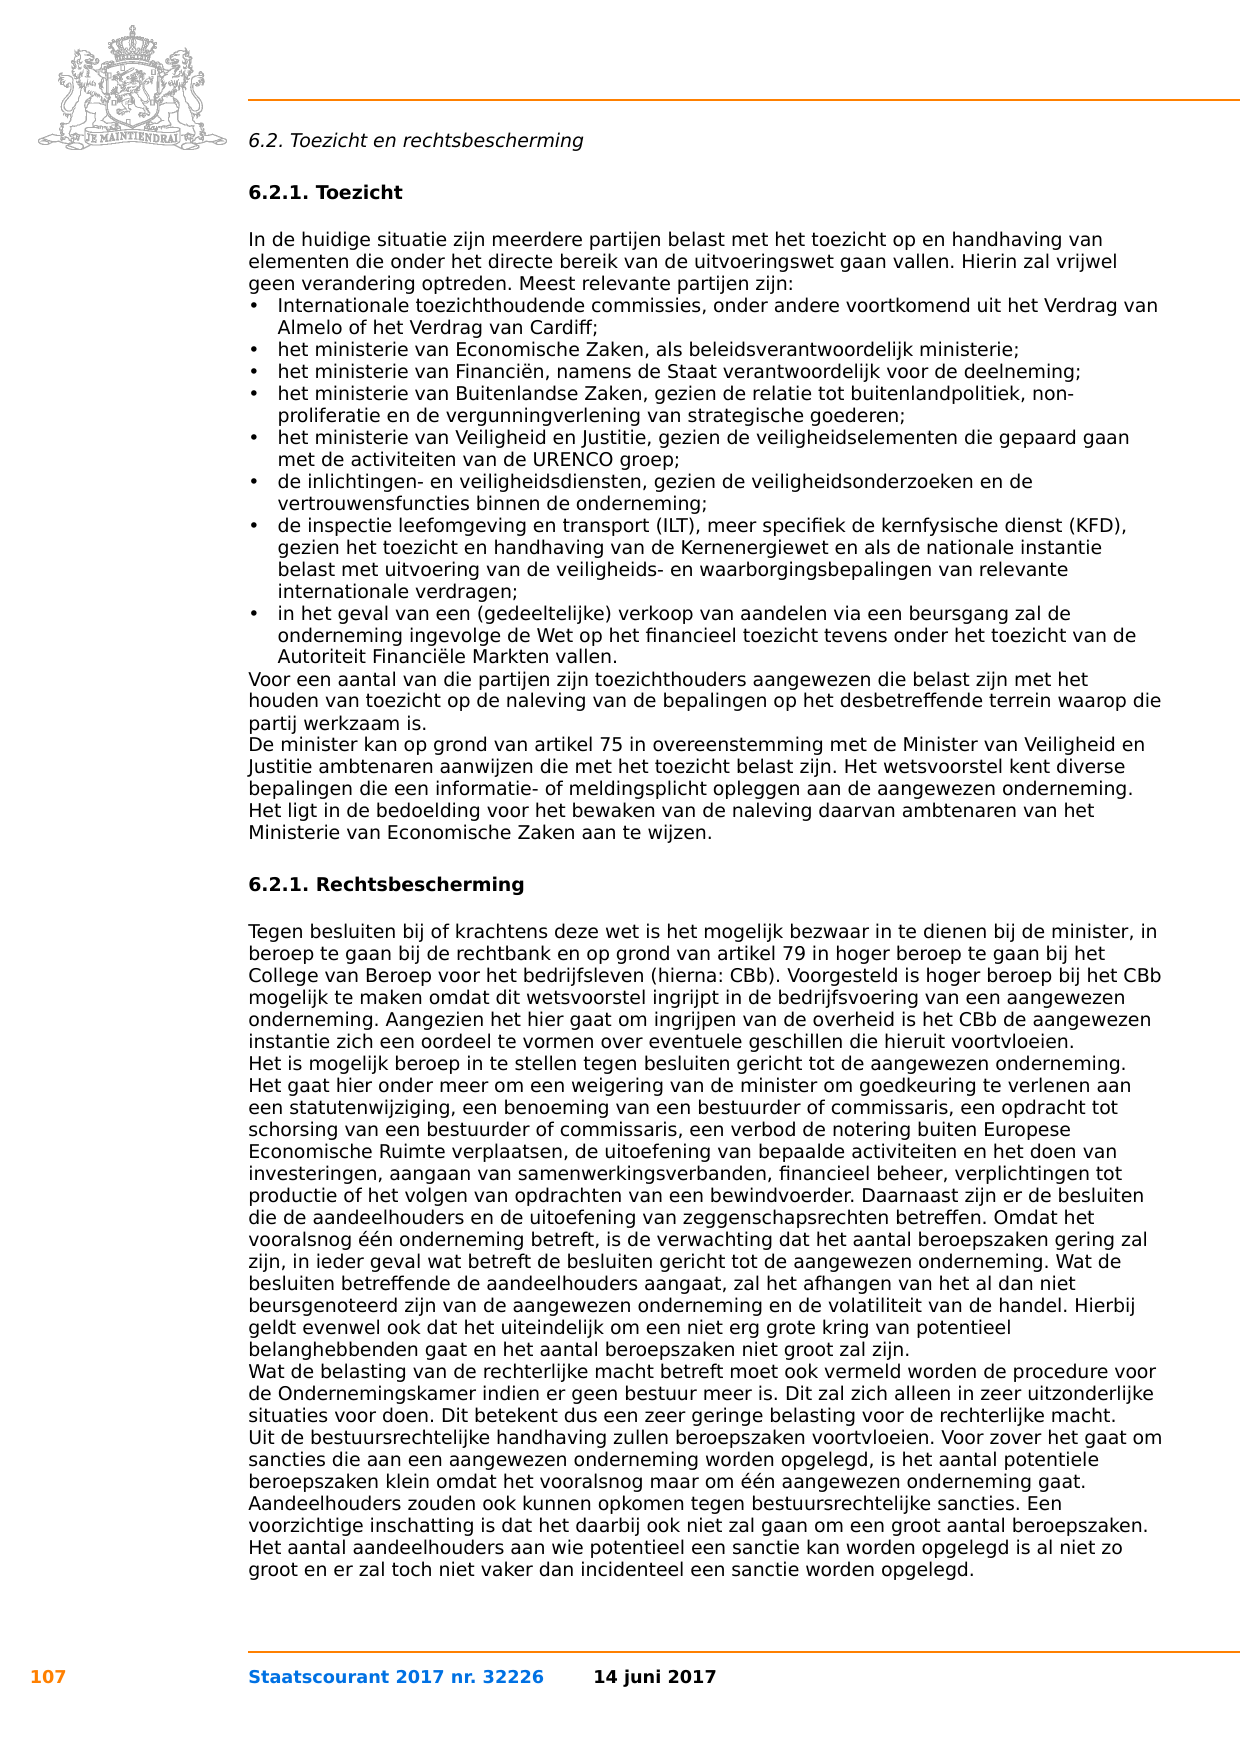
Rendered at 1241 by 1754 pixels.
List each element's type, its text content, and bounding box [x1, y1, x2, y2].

subtitle 6.2. Toezicht en rechtsbescherming [248, 130, 1163, 152]
text Wat de belasting van de rechterlijke macht betreft moet ook vermeld worden de procedure voor de Ondernemingskamer indien er geen bestuur meer is. Dit zal zich alleen in zeer uitzonderlijke situaties voor doen. Dit betekent dus een zeer geringe belasting voor de rechterlijke macht. [248, 1361, 1163, 1427]
text • het ministerie van Veiligheid en Justitie, gezien de veiligheidselementen die gepaard gaan met de activiteiten van de URENCO groep; [248, 427, 1163, 471]
text • het ministerie van Economische Zaken, als beleidsverantwoordelijk ministerie; [248, 339, 1163, 361]
text De minister kan op grond van artikel 75 in overeenstemming met de Minister van Veiligheid en Justitie ambtenaren aanwijzen die met het toezicht belast zijn. Het wetsvoorstel kent diverse bepalingen die een informatie- of meldingsplicht opleggen aan de aangewezen onderneming. Het ligt in de bedoelding voor het bewaken van de naleving daarvan ambtenaren van het Ministerie van Economische Zaken aan te wijzen. [248, 734, 1163, 844]
text • in het geval van een (gedeeltelijke) verkoop van aandelen via een beursgang zal de onderneming ingevolge de Wet op het financieel toezicht tevens onder het toezicht van de Autoriteit Financiële Markten vallen. [248, 602, 1163, 668]
text • de inlichtingen- en veiligheidsdiensten, gezien de veiligheidsonderzoeken en de vertrouwensfuncties binnen de onderneming; [248, 471, 1163, 514]
text Tegen besluiten bij of krachtens deze wet is het mogelijk bezwaar in te dienen bij de minister, in beroep te gaan bij de rechtbank en op grond van artikel 79 in hoger beroep te gaan bij het College van Beroep voor het bedrijfsleven (hierna: CBb). Voorgesteld is hoger beroep bij het CBb mogelijk te maken omdat dit wetsvoorstel ingrijpt in de bedrijfsvoering van een aangewezen onderneming. Aangezien het hier gaat om ingrijpen van de overheid is het CBb de aangewezen instantie zich een oordeel te vormen over eventuele geschillen die hieruit voortvloeien. [248, 921, 1163, 1053]
text • de inspectie leefomgeving en transport (ILT), meer specifiek de kernfysische dienst (KFD), gezien het toezicht en handhaving van de Kernenergiewet en als de nationale instantie belast met uitvoering van de veiligheids- en waarborgingsbepalingen van relevante internationale verdragen; [248, 514, 1163, 602]
text Voor een aantal van die partijen zijn toezichthouders aangewezen die belast zijn met het houden van toezicht op de naleving van de bepalingen op het desbetreffende terrein waarop die partij werkzaam is. [248, 668, 1163, 734]
subtitle 6.2.1. Toezicht [248, 182, 1163, 204]
text • Internationale toezichthoudende commissies, onder andere voortkomend uit het Verdrag van Almelo of het Verdrag van Cardiff; [248, 295, 1163, 339]
text Uit de bestuursrechtelijke handhaving zullen beroepszaken voortvloeien. Voor zover het gaat om sancties die aan een aangewezen onderneming worden opgelegd, is het aantal potentiele beroepszaken klein omdat het vooralsnog maar om één aangewezen onderneming gaat. [248, 1427, 1163, 1493]
text Aandeelhouders zouden ook kunnen opkomen tegen bestuursrechtelijke sancties. Een voorzichtige inschatting is dat het daarbij ook niet zal gaan om een groot aantal beroepszaken. Het aantal aandeelhouders aan wie potentieel een sanctie kan worden opgelegd is al niet zo groot en er zal toch niet vaker dan incidenteel een sanctie worden opgelegd. [248, 1493, 1163, 1581]
subtitle 6.2.1. Rechtsbescherming [248, 874, 1163, 896]
picture [38, 25, 227, 150]
text • het ministerie van Financiën, namens de Staat verantwoordelijk voor de deelneming; [248, 361, 1163, 383]
text • het ministerie van Buitenlandse Zaken, gezien de relatie tot buitenlandpolitiek, non-proliferatie en de vergunningverlening van strategische goederen; [248, 383, 1163, 427]
text Het is mogelijk beroep in te stellen tegen besluiten gericht tot de aangewezen onderneming. Het gaat hier onder meer om een weigering van de minister om goedkeuring te verlenen aan een statutenwijziging, een benoeming van een bestuurder of commissaris, een opdracht tot schorsing van een bestuurder of commissaris, een verbod de notering buiten Europese Economische Ruimte verplaatsen, de uitoefening van bepaalde activiteiten en het doen van investeringen, aangaan van samenwerkingsverbanden, financieel beheer, verplichtingen tot productie of het volgen van opdrachten van een bewindvoerder. Daarnaast zijn er de besluiten die de aandeelhouders en de uitoefening van zeggenschapsrechten betreffen. Omdat het vooralsnog één onderneming betreft, is de verwachting dat het aantal beroepszaken gering zal zijn, in ieder geval wat betreft de besluiten gericht tot de aangewezen onderneming. Wat de besluiten betreffende de aandeelhouders aangaat, zal het afhangen van het al dan niet beursgenoteerd zijn van de aangewezen onderneming en de volatiliteit van de handel. Hierbij geldt evenwel ook dat het uiteindelijk om een niet erg grote kring van potentieel belanghebbenden gaat en het aantal beroepszaken niet groot zal zijn. [248, 1053, 1163, 1361]
text In de huidige situatie zijn meerdere partijen belast met het toezicht op en handhaving van elementen die onder het directe bereik van de uitvoeringswet gaan vallen. Hierin zal vrijwel geen verandering optreden. Meest relevante partijen zijn: [248, 229, 1163, 295]
